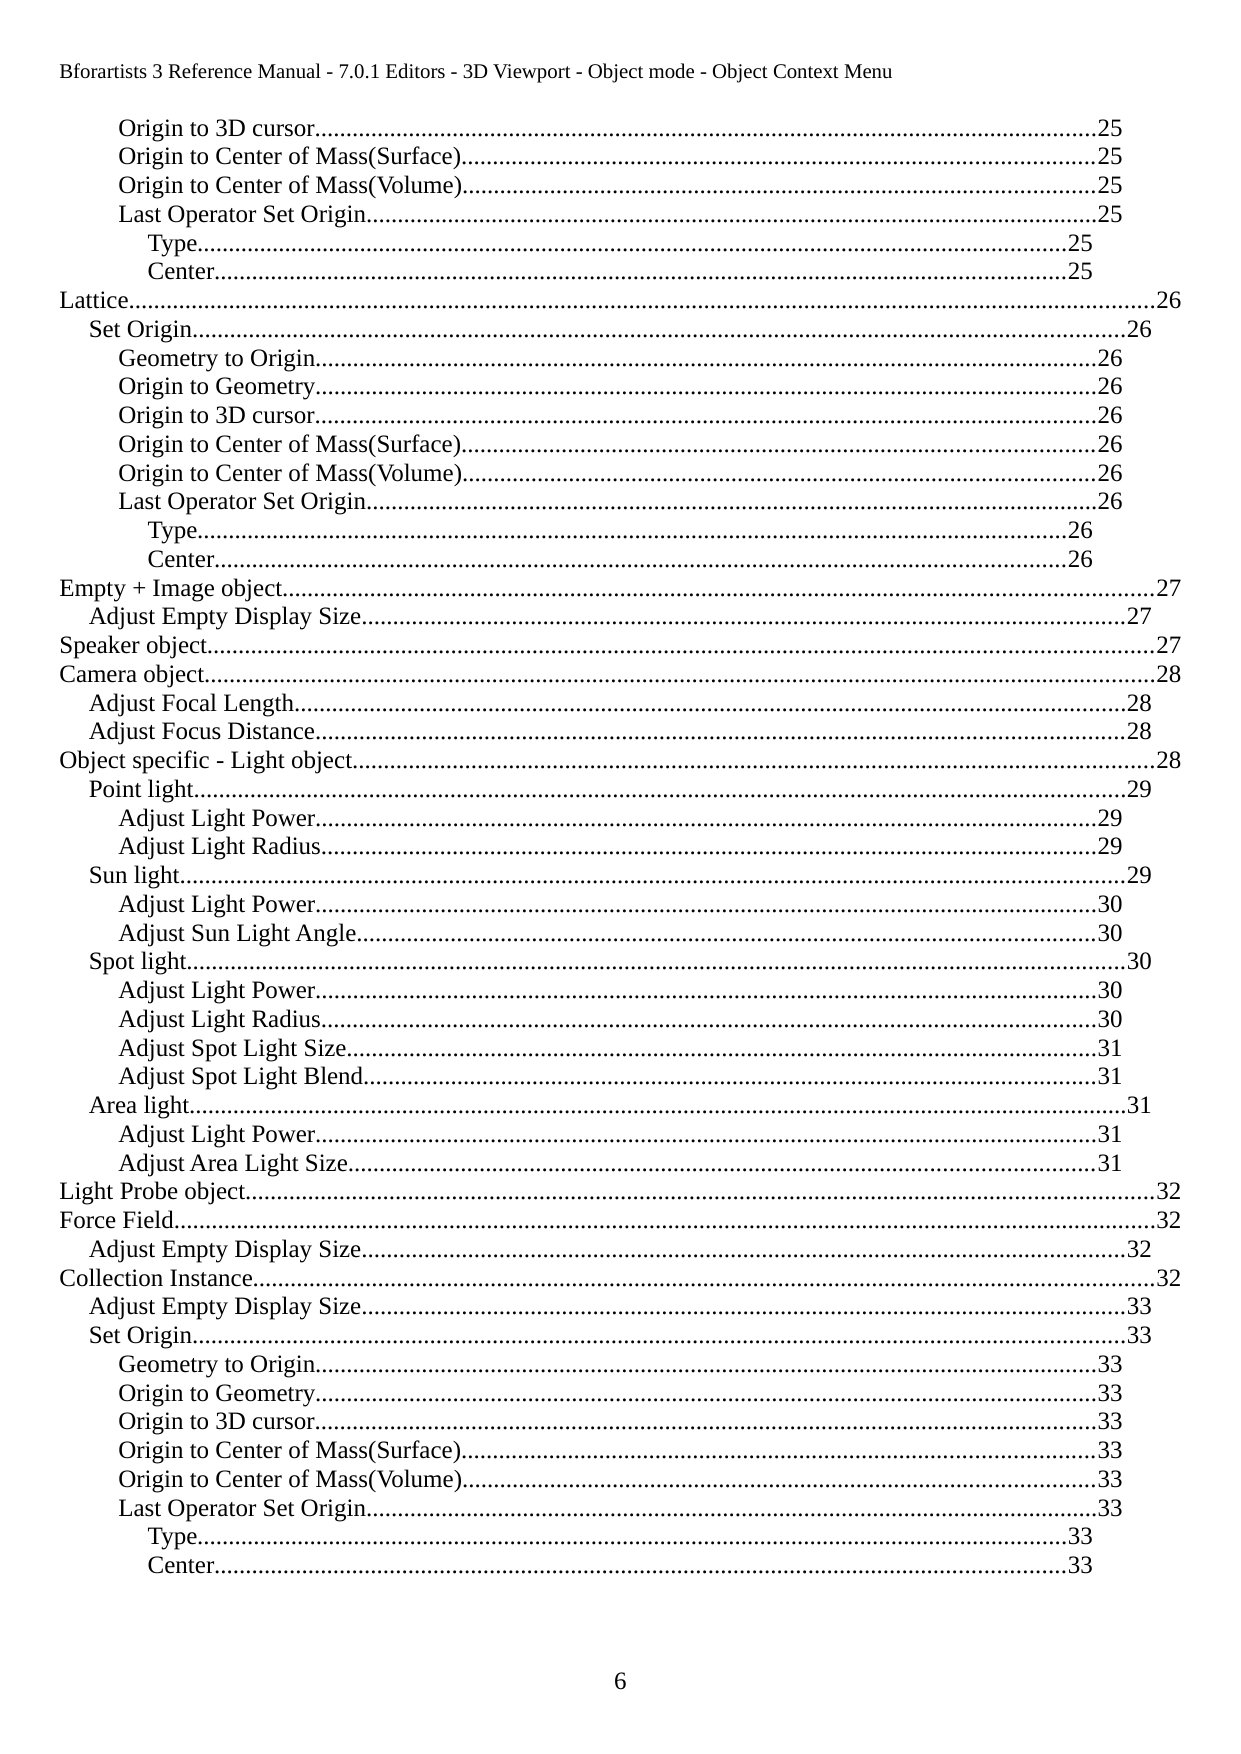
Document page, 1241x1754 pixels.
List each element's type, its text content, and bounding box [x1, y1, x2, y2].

text Geometry to Origin 26 [118, 343, 1181, 371]
text Sun light 29 [88, 860, 1181, 889]
text Origin to Geometry 26 [118, 371, 1181, 400]
text Adjust Light Power 31 [118, 1119, 1181, 1148]
text Set Origin 33 [88, 1320, 1181, 1349]
text Type 25 [147, 228, 1181, 256]
text Origin to Center of Mass(Surface) 33 [118, 1435, 1181, 1464]
text Adjust Empty Display Size 32 [88, 1234, 1181, 1263]
text Adjust Light Radius 30 [118, 1004, 1181, 1033]
text Adjust Area Light Size 31 [118, 1148, 1181, 1176]
text Adjust Light Power 30 [118, 975, 1181, 1004]
text Adjust Light Power 30 [118, 889, 1181, 918]
text Adjust Empty Display Size 33 [88, 1291, 1181, 1320]
text Collection Instance 32 [59, 1263, 1181, 1291]
text Type 33 [147, 1521, 1181, 1550]
text Last Operator Set Origin 33 [118, 1493, 1181, 1521]
text Origin to 3D cursor 33 [118, 1406, 1181, 1435]
text Origin to Center of Mass(Volume) 33 [118, 1464, 1181, 1493]
text Light Probe object 32 [59, 1176, 1181, 1205]
text Last Operator Set Origin 26 [118, 486, 1181, 515]
text Adjust Empty Display Size 27 [88, 601, 1181, 630]
text Lattice 26 [59, 285, 1181, 314]
text Adjust Spot Light Size 31 [118, 1033, 1181, 1061]
text Origin to 3D cursor 26 [118, 400, 1181, 429]
text Speaker object 27 [59, 630, 1181, 659]
text Origin to Center of Mass(Volume) 26 [118, 458, 1181, 486]
text Spot light 30 [88, 946, 1181, 975]
text Adjust Focus Distance 28 [88, 716, 1181, 745]
text Center 25 [147, 256, 1181, 285]
text Origin to Center of Mass(Surface) 25 [118, 141, 1181, 170]
text Camera object 28 [59, 659, 1181, 688]
text Point light 29 [88, 774, 1181, 803]
text Center 26 [147, 544, 1181, 573]
text Empty + Image object 27 [59, 573, 1181, 601]
text Geometry to Origin 33 [118, 1349, 1181, 1378]
text Adjust Spot Light Blend 31 [118, 1061, 1181, 1090]
text Adjust Focal Length 28 [88, 688, 1181, 716]
text Adjust Light Radius 29 [118, 831, 1181, 860]
text Origin to Center of Mass(Volume) 25 [118, 170, 1181, 199]
text Adjust Sun Light Angle 30 [118, 918, 1181, 946]
text Origin to 3D cursor 25 [118, 113, 1181, 141]
text Last Operator Set Origin 25 [118, 199, 1181, 228]
text Object specific - Light object 28 [59, 745, 1181, 774]
text Set Origin 26 [88, 314, 1181, 343]
text Area light 31 [88, 1090, 1181, 1119]
text Force Field 32 [59, 1205, 1181, 1234]
text Type 26 [147, 515, 1181, 544]
text Center 33 [147, 1550, 1181, 1579]
text Origin to Center of Mass(Surface) 26 [118, 429, 1181, 458]
text Adjust Light Power 29 [118, 803, 1181, 831]
text Origin to Geometry 33 [118, 1378, 1181, 1406]
